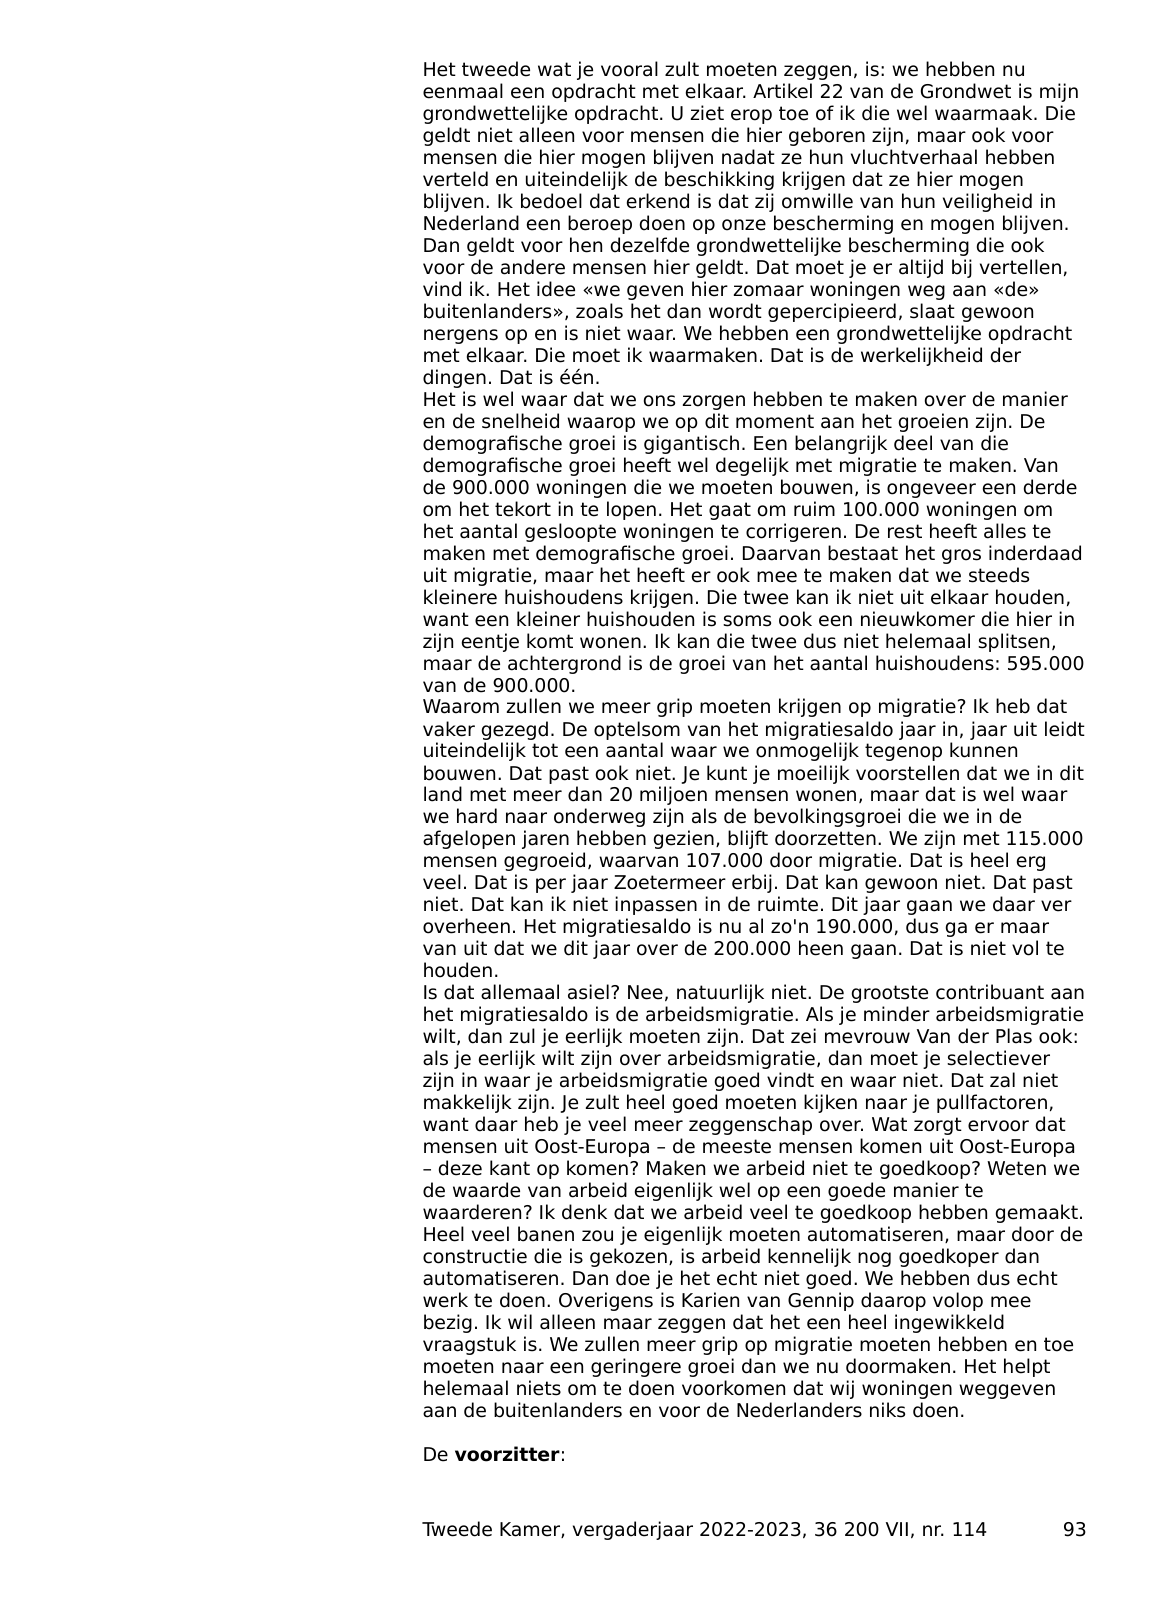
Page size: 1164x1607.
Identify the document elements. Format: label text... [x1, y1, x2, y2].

text Het tweede wat je vooral zult moeten zeggen, is: we hebben nu eenmaal een opdracht met elkaar. Artikel 22 van de Grondwet is mijn grondwettelijke opdracht. U ziet erop toe of ik die wel waarmaak. Die geldt niet alleen voor mensen die hier geboren zijn, maar ook voor mensen die hier mogen blijven nadat ze hun vluchtverhaal hebben verteld en uiteindelijk de beschikking krijgen dat ze hier mogen blijven. Ik bedoel dat erkend is dat zij omwille van hun veiligheid in Nederland een beroep doen op onze bescherming en mogen blijven. Dan geldt voor hen dezelfde grondwettelijke bescherming die ook voor de andere mensen hier geldt. Dat moet je er altijd bij vertellen, vind ik. Het idee «we geven hier zomaar woningen weg aan «de» buitenlanders», zoals het dan wordt gepercipieerd, slaat gewoon nergens op en is niet waar. We hebben een grondwettelijke opdracht met elkaar. Die moet ik waarmaken. Dat is de werkelijkheid der dingen. Dat is één. [422, 59, 1087, 389]
text Is dat allemaal asiel? Nee, natuurlijk niet. De grootste contribuant aan het migratiesaldo is de arbeidsmigratie. Als je minder arbeidsmigratie wilt, dan zul je eerlijk moeten zijn. Dat zei mevrouw Van der Plas ook: als je eerlijk wilt zijn over arbeidsmigratie, dan moet je selectiever zijn in waar je arbeidsmigratie goed vindt en waar niet. Dat zal niet makkelijk zijn. Je zult heel goed moeten kijken naar je pullfactoren, want daar heb je veel meer zeggenschap over. Wat zorgt ervoor dat mensen uit Oost-Europa – de meeste mensen komen uit Oost-Europa – deze kant op komen? Maken we arbeid niet te goedkoop? Weten we de waarde van arbeid eigenlijk wel op een goede manier te waarderen? Ik denk dat we arbeid veel te goedkoop hebben gemaakt. Heel veel banen zou je eigenlijk moeten automatiseren, maar door de constructie die is gekozen, is arbeid kennelijk nog goedkoper dan automatiseren. Dan doe je het echt niet goed. We hebben dus echt werk te doen. Overigens is Karien van Gennip daarop volop mee bezig. Ik wil alleen maar zeggen dat het een heel ingewikkeld vraagstuk is. We zullen meer grip op migratie moeten hebben en toe moeten naar een geringere groei dan we nu doormaken. Het helpt helemaal niets om te doen voorkomen dat wij woningen weggeven aan de buitenlanders en voor de Nederlanders niks doen. [422, 982, 1087, 1422]
text Het is wel waar dat we ons zorgen hebben te maken over de manier en de snelheid waarop we op dit moment aan het groeien zijn. De demografische groei is gigantisch. Een belangrijk deel van die demografische groei heeft wel degelijk met migratie te maken. Van de 900.000 woningen die we moeten bouwen, is ongeveer een derde om het tekort in te lopen. Het gaat om ruim 100.000 woningen om het aantal gesloopte woningen te corrigeren. De rest heeft alles te maken met demografische groei. Daarvan bestaat het gros inderdaad uit migratie, maar het heeft er ook mee te maken dat we steeds kleinere huishoudens krijgen. Die twee kan ik niet uit elkaar houden, want een kleiner huishouden is soms ook een nieuwkomer die hier in zijn eentje komt wonen. Ik kan die twee dus niet helemaal splitsen, maar de achtergrond is de groei van het aantal huishoudens: 595.000 van de 900.000. [422, 389, 1087, 696]
text De voorzitter: [422, 1444, 1087, 1466]
text Waarom zullen we meer grip moeten krijgen op migratie? Ik heb dat vaker gezegd. De optelsom van het migratiesaldo jaar in, jaar uit leidt uiteindelijk tot een aantal waar we onmogelijk tegenop kunnen bouwen. Dat past ook niet. Je kunt je moeilijk voorstellen dat we in dit land met meer dan 20 miljoen mensen wonen, maar dat is wel waar we hard naar onderweg zijn als de bevolkingsgroei die we in de afgelopen jaren hebben gezien, blijft doorzetten. We zijn met 115.000 mensen gegroeid, waarvan 107.000 door migratie. Dat is heel erg veel. Dat is per jaar Zoetermeer erbij. Dat kan gewoon niet. Dat past niet. Dat kan ik niet inpassen in de ruimte. Dit jaar gaan we daar ver overheen. Het migratiesaldo is nu al zo'n 190.000, dus ga er maar van uit dat we dit jaar over de 200.000 heen gaan. Dat is niet vol te houden. [422, 696, 1087, 982]
